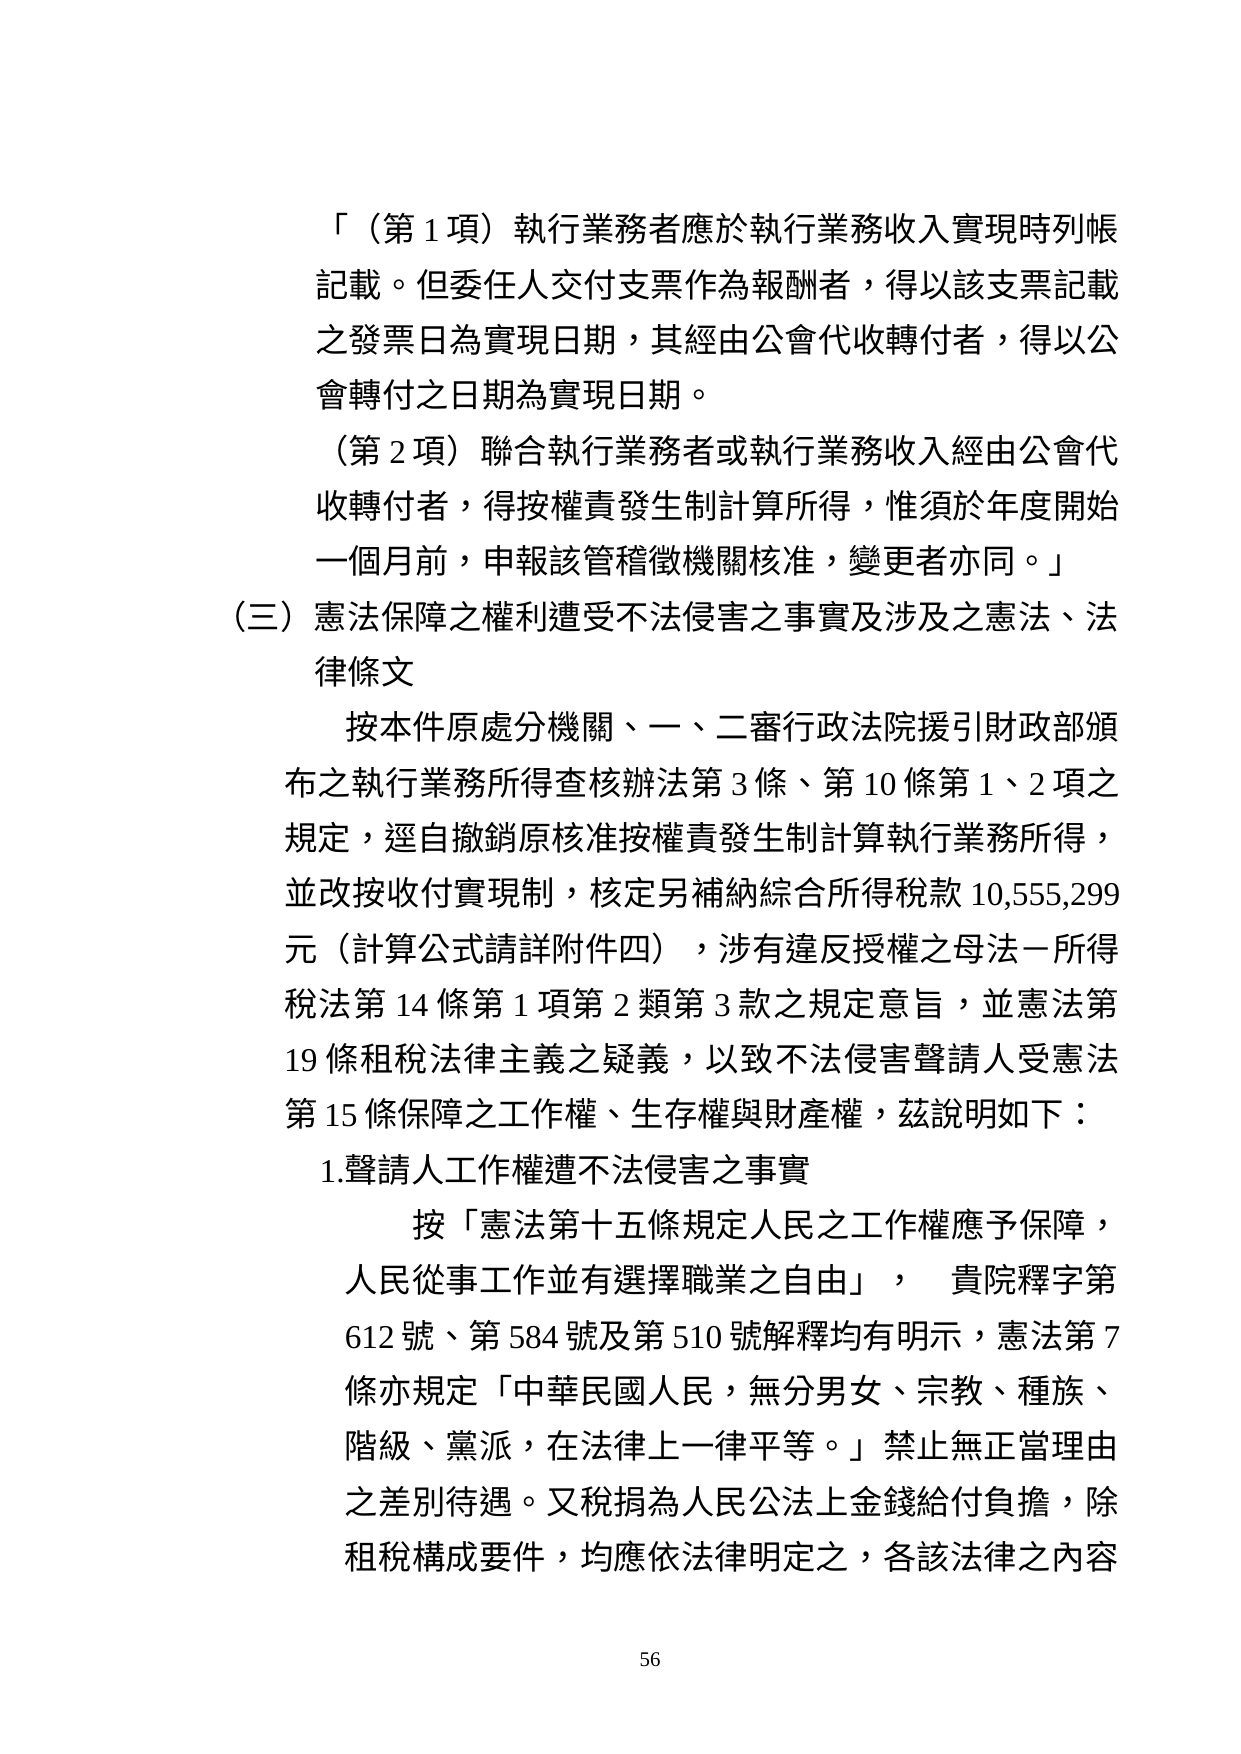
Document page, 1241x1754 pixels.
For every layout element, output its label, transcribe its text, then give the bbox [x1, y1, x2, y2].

text （第2項）聯合執行業務者或執行業務收入經由公會代收轉付者，得按權責發生制計算所得，惟須於年度開始一個月前，申報該管稽徵機關核准，變更者亦同。」 [315, 419, 1120, 585]
text 1.聲請人工作權遭不法侵害之事實 [319, 1138, 1120, 1193]
text （三）憲法保障之權利遭受不法侵害之事實及涉及之憲法、法律條文 [213, 585, 1120, 696]
text 按「憲法第十五條規定人民之工作權應予保障，人民從事工作並有選擇職業之自由」， 貴院釋字第612號、第584號及第510號解釋均有明示，憲法第7條亦規定「中華民國人民，無分男女、宗教、種族、階級、黨派，在法律上一律平等。」禁止無正當理由之差別待遇。又稅捐為人民公法上金錢給付負擔，除租稅構成要件，均應依法律明定之，各該法律之內容 [344, 1193, 1120, 1581]
text 「（第1項）執行業務者應於執行業務收入實現時列帳記載。但委任人交付支票作為報酬者，得以該支票記載之發票日為實現日期，其經由公會代收轉付者，得以公會轉付之日期為實現日期。 [315, 198, 1120, 419]
text 按本件原處分機關、一、二審行政法院援引財政部頒布之執行業務所得查核辦法第3條、第10條第1、2項之規定，逕自撤銷原核准按權責發生制計算執行業務所得，並改按收付實現制，核定另補納綜合所得稅款10,555,299元（計算公式請詳附件四），涉有違反授權之母法－所得稅法第14條第1項第2類第3款之規定意旨，並憲法第19條租稅法律主義之疑義，以致不法侵害聲請人受憲法第15條保障之工作權、生存權與財產權，茲說明如下： [284, 696, 1120, 1138]
